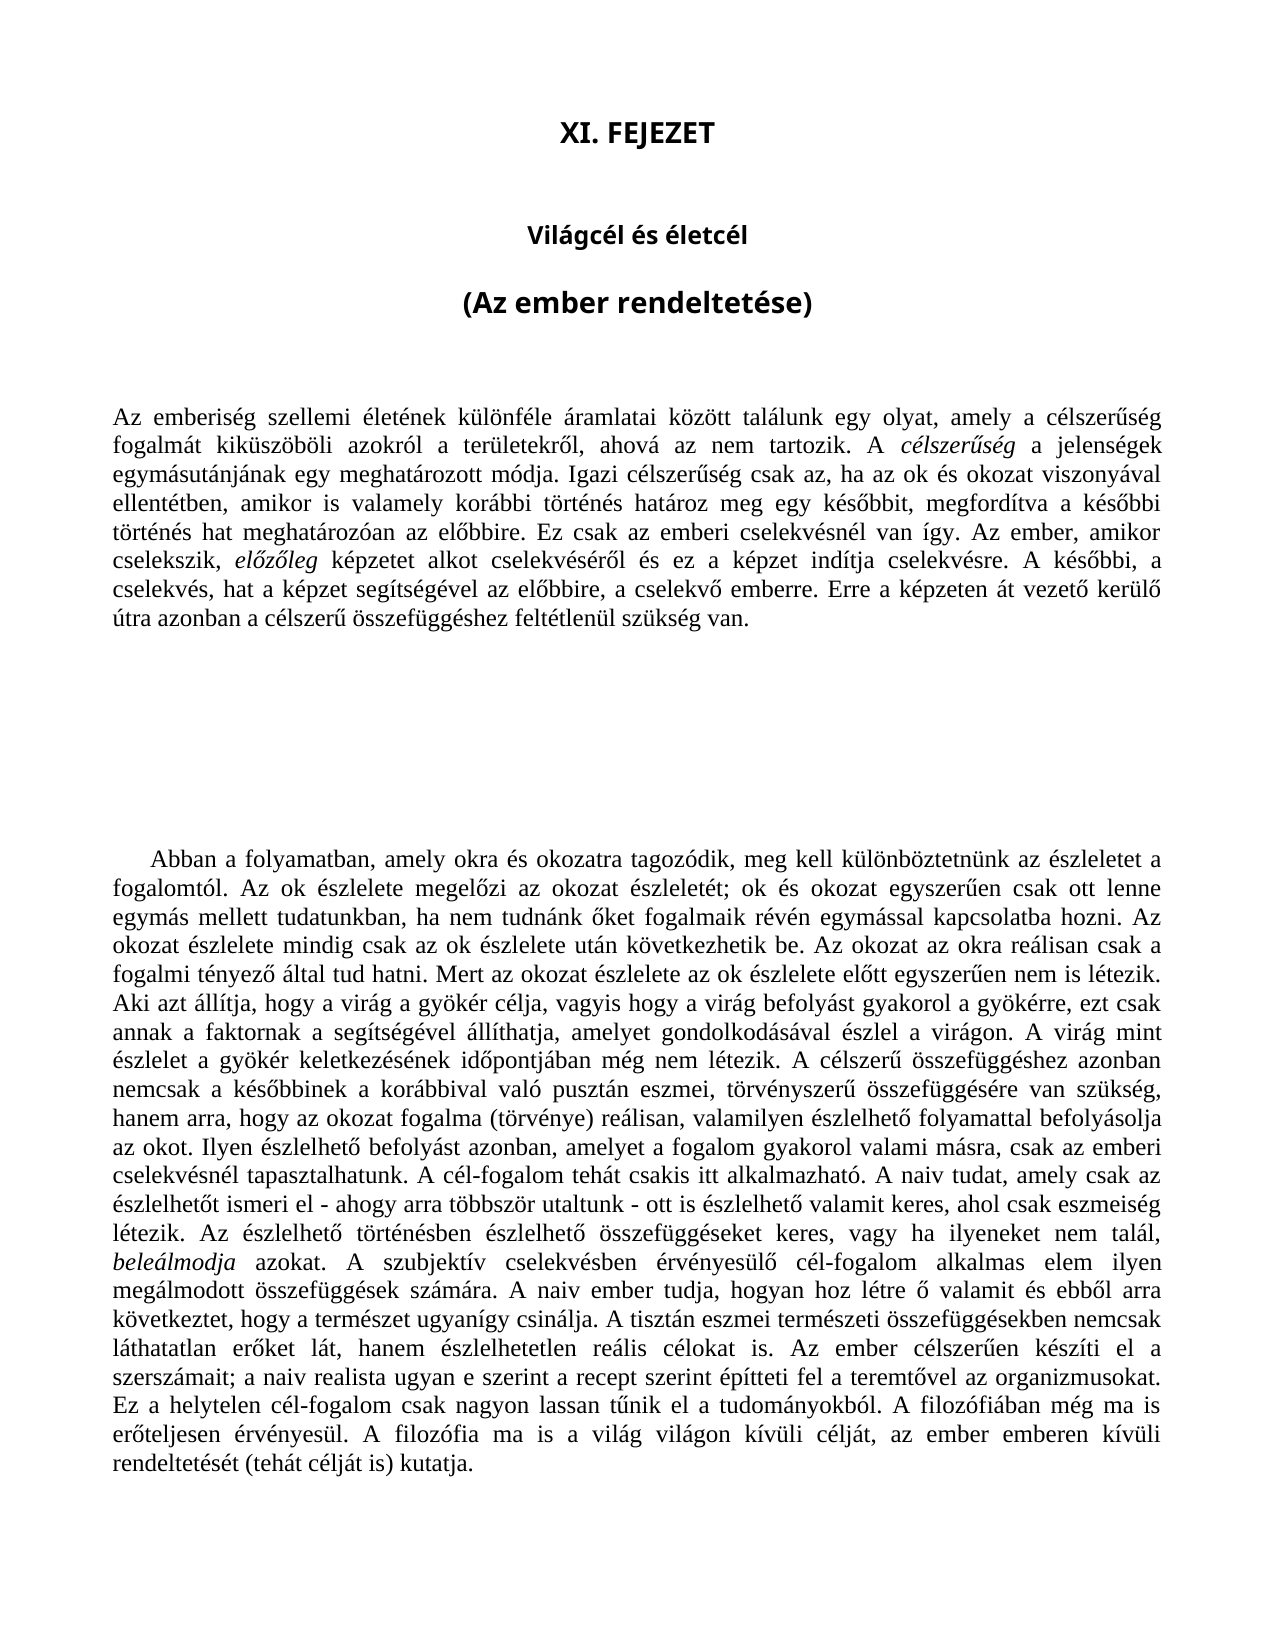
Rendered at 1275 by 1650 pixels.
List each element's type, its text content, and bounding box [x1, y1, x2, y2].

subtitle XI. FEJEZET [112, 112, 1162, 152]
subtitle Világcél és életcél [112, 217, 1162, 252]
text Abban a folyamatban, amely okra és okozatra tagozódik, meg kell különböztetnünk az észleletet a fogalomtól. Az ok észlelete megelőzi az okozat észleletét; ok és okozat egyszerűen csak ott lenne egymás mellett tudatunkban, ha nem tudnánk őket fogalmaik révén egymással kapcsolatba hozni. Az okozat észlelete mindig csak az ok észlelete után következhetik be. Az okozat az okra reálisan csak a fogalmi tényező által tud hatni. Mert az okozat észlelete az ok észlelete előtt egyszerűen nem is létezik. Aki azt állítja, hogy a virág a gyökér célja, vagyis hogy a virág befolyást gyakorol a gyökérre, ezt csak annak a faktornak a segítségével állíthatja, amelyet gondolkodásával észlel a virágon. A virág mint észlelet a gyökér keletkezésének időpontjában még nem létezik. A célszerű összefüggéshez azonban nemcsak a későbbinek a korábbival való pusztán eszmei, törvényszerű összefüggésére van szükség, hanem arra, hogy az okozat fogalma (törvénye) reálisan, valamilyen észlelhető folyamattal befolyásolja az okot. Ilyen észlelhető befolyást azonban, amelyet a fogalom gyakorol valami másra, csak az emberi cselekvésnél tapasztalhatunk. A cél-fogalom tehát csakis itt alkalmazható. A naiv tudat, amely csak az észlelhetőt ismeri el - ahogy arra többször utaltunk - ott is észlelhető valamit keres, ahol csak eszmeiség létezik. Az észlelhető történésben észlelhető összefüggéseket keres, vagy ha ilyeneket nem talál, beleálmodja azokat. A szubjektív cselekvésben érvényesülő cél-fogalom alkalmas elem ilyen megálmodott összefüggések számára. A naiv ember tudja, hogyan hoz létre ő valamit és ebből arra következtet, hogy a természet ugyanígy csinálja. A tisztán eszmei természeti összefüggésekben nemcsak láthatatlan erőket lát, hanem észlelhetetlen reális célokat is. Az ember célszerűen készíti el a szerszámait; a naiv realista ugyan e szerint a recept szerint építteti fel a teremtővel az organizmusokat. Ez a helytelen cél-fogalom csak nagyon lassan tűnik el a tudományokból. A filozófiában még ma is erőteljesen érvényesül. A filozófia ma is a világ világon kívüli célját, az ember emberen kívüli rendeltetését (tehát célját is) kutatja. [112, 844, 1162, 1477]
subtitle (Az ember rendeltetése) [112, 283, 1162, 322]
text Az emberiség szellemi életének különféle áramlatai között találunk egy olyat, amely a célszerűség fogalmát kiküszöböli azokról a területekről, ahová az nem tartozik. A célszerűség a jelenségek egymásutánjának egy meghatározott módja. Igazi célszerűség csak az, ha az ok és okozat viszonyával ellentétben, amikor is valamely korábbi történés határoz meg egy későbbit, megfordítva a későbbi történés hat meghatározóan az előbbire. Ez csak az emberi cselekvésnél van így. Az ember, amikor cselekszik, előzőleg képzetet alkot cselekvéséről és ez a képzet indítja cselekvésre. A későbbi, a cselekvés, hat a képzet segítségével az előbbire, a cselekvő emberre. Erre a képzeten át vezető kerülő útra azonban a célszerű összefüggéshez feltétlenül szükség van. [112, 402, 1162, 632]
